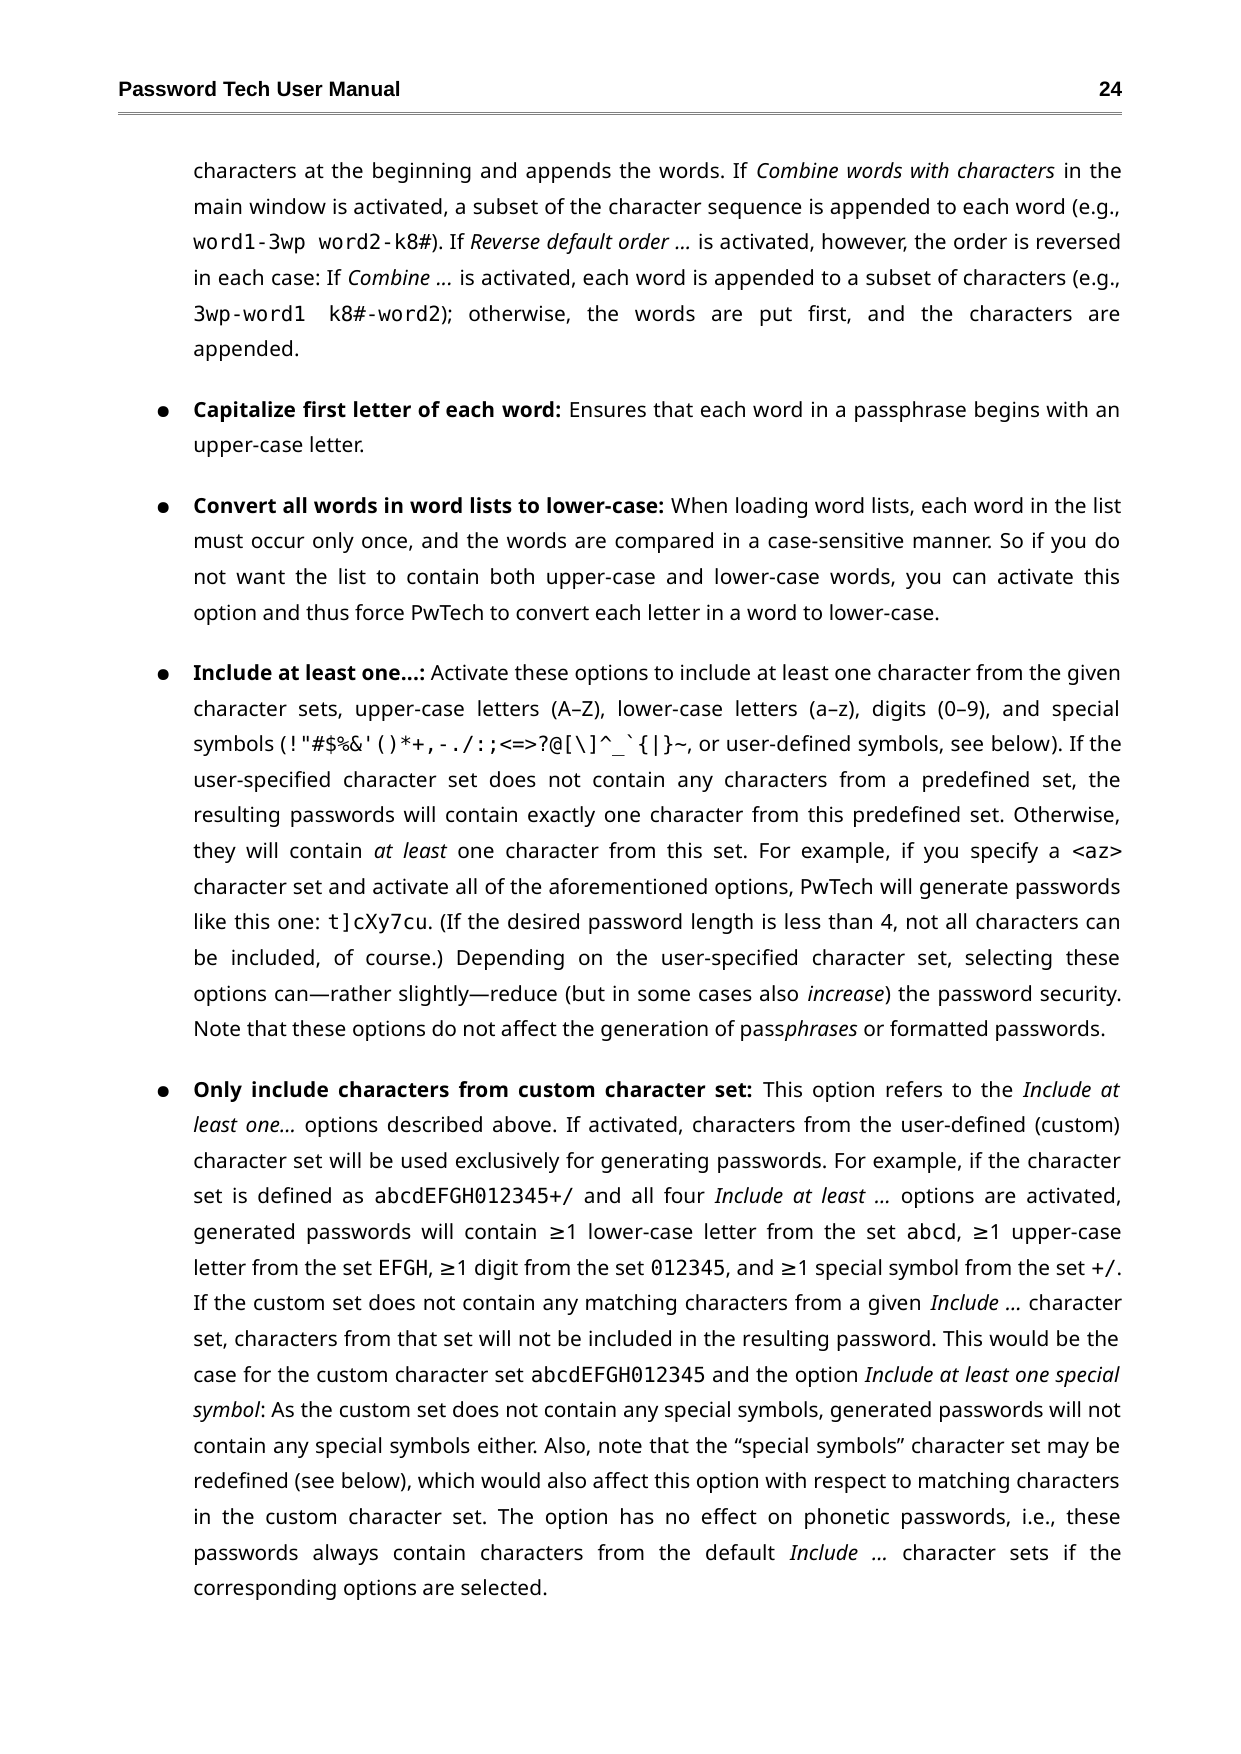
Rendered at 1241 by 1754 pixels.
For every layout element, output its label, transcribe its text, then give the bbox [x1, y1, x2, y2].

list Only include characters from custom character set: This option refers to the Include at least one… options described above. If activated, characters from the user-defined (custom) character set will be used exclusively for generating passwords. For example, if the character set is defined as abcdEFGH012345+/ and all four Include at least … options are activated, generated passwords will contain ≥1 lower-case letter from the set abcd, ≥1 upper-case letter from the set EFGH, ≥1 digit from the set 012345, and ≥1 special symbol from the set +/. If the custom set does not contain any matching characters from a given Include … character set, characters from that set will not be included in the resulting password. This would be the case for the custom character set abcdEFGH012345 and the option Include at least one special symbol: As the custom set does not contain any special symbols, generated passwords will not contain any special symbols either. Also, note that the “special symbols” character set may be redefined (see below), which would also affect this option with respect to matching characters in the custom character set. The option has no effect on phonetic passwords, i.e., these passwords always contain characters from the default Include … character sets if the corresponding options are selected. [156, 1074, 1122, 1602]
list Capitalize first letter of each word: Ensures that each word in a passphrase begins with an upper-case letter. [156, 394, 1122, 459]
list characters at the beginning and appends the words. If Combine words with characters in the main window is activated, a subset of the character sequence is appended to each word (e.g., word1-3wp word2-k8#). If Reverse default order … is activated, however, the order is reversed in each case: If Combine ... is activated, each word is appended to a subset of characters (e.g., 3wp-word1 k8#-word2); otherwise, the words are put first, and the characters are appended. [156, 156, 1122, 363]
list Convert all words in word lists to lower-case: When loading word lists, each word in the list must occur only once, and the words are compared in a case-sensitive manner. So if you do not want the list to contain both upper-case and lower-case words, you can activate this option and thus force PwTech to convert each letter in a word to lower-case. [156, 491, 1122, 626]
list Include at least one...: Activate these options to include at least one character from the given character sets, upper-case letters (A–Z), lower-case letters (a–z), digits (0–9), and special symbols (!"#$%&'()*+,-./:;<=>?@[\]^_`{|}~, or user-defined symbols, see below). If the user-specified character set does not contain any characters from a predefined set, the resulting passwords will contain exactly one character from this predefined set. Otherwise, they will contain at least one character from this set. For example, if you specify a <az> character set and activate all of the aforementioned options, PwTech will generate passwords like this one: t]cXy7cu. (If the desired password length is less than 4, not all characters can be included, of course.) Depending on the user-specified character set, selecting these options can—rather slightly—reduce (but in some cases also increase) the password security. Note that these options do not affect the generation of passphrases or formatted passwords. [156, 658, 1122, 1043]
